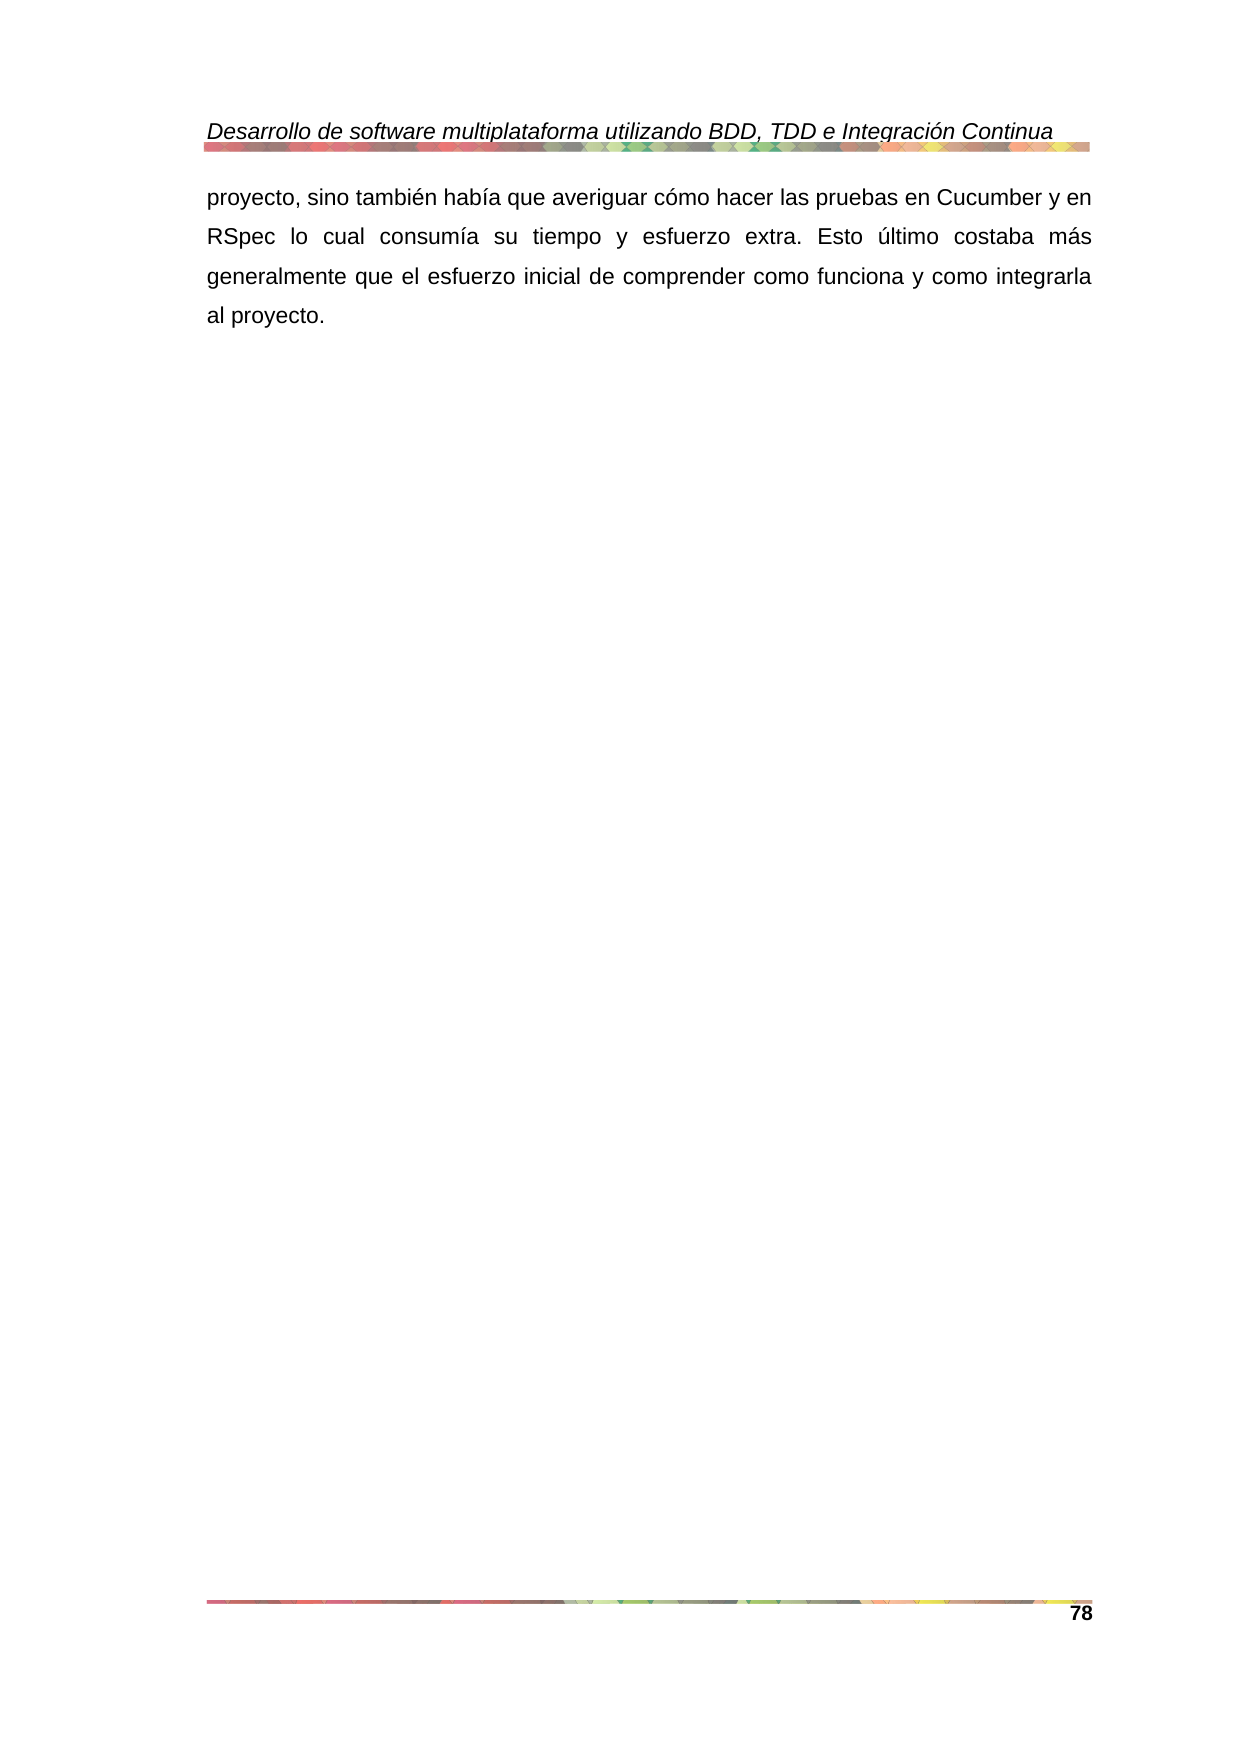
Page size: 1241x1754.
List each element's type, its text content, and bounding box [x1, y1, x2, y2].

text [203, 142, 1090, 152]
list proyecto, sino también había que averiguar cómo hacer las pruebas en Cucumber y en RSpec lo cual consumía su tiempo y esfuerzo extra. Esto último costaba más generalmente que el esfuerzo inicial de comprender como funciona y como integrarla al proyecto. [207, 184, 1093, 328]
text [206, 1600, 1093, 1604]
